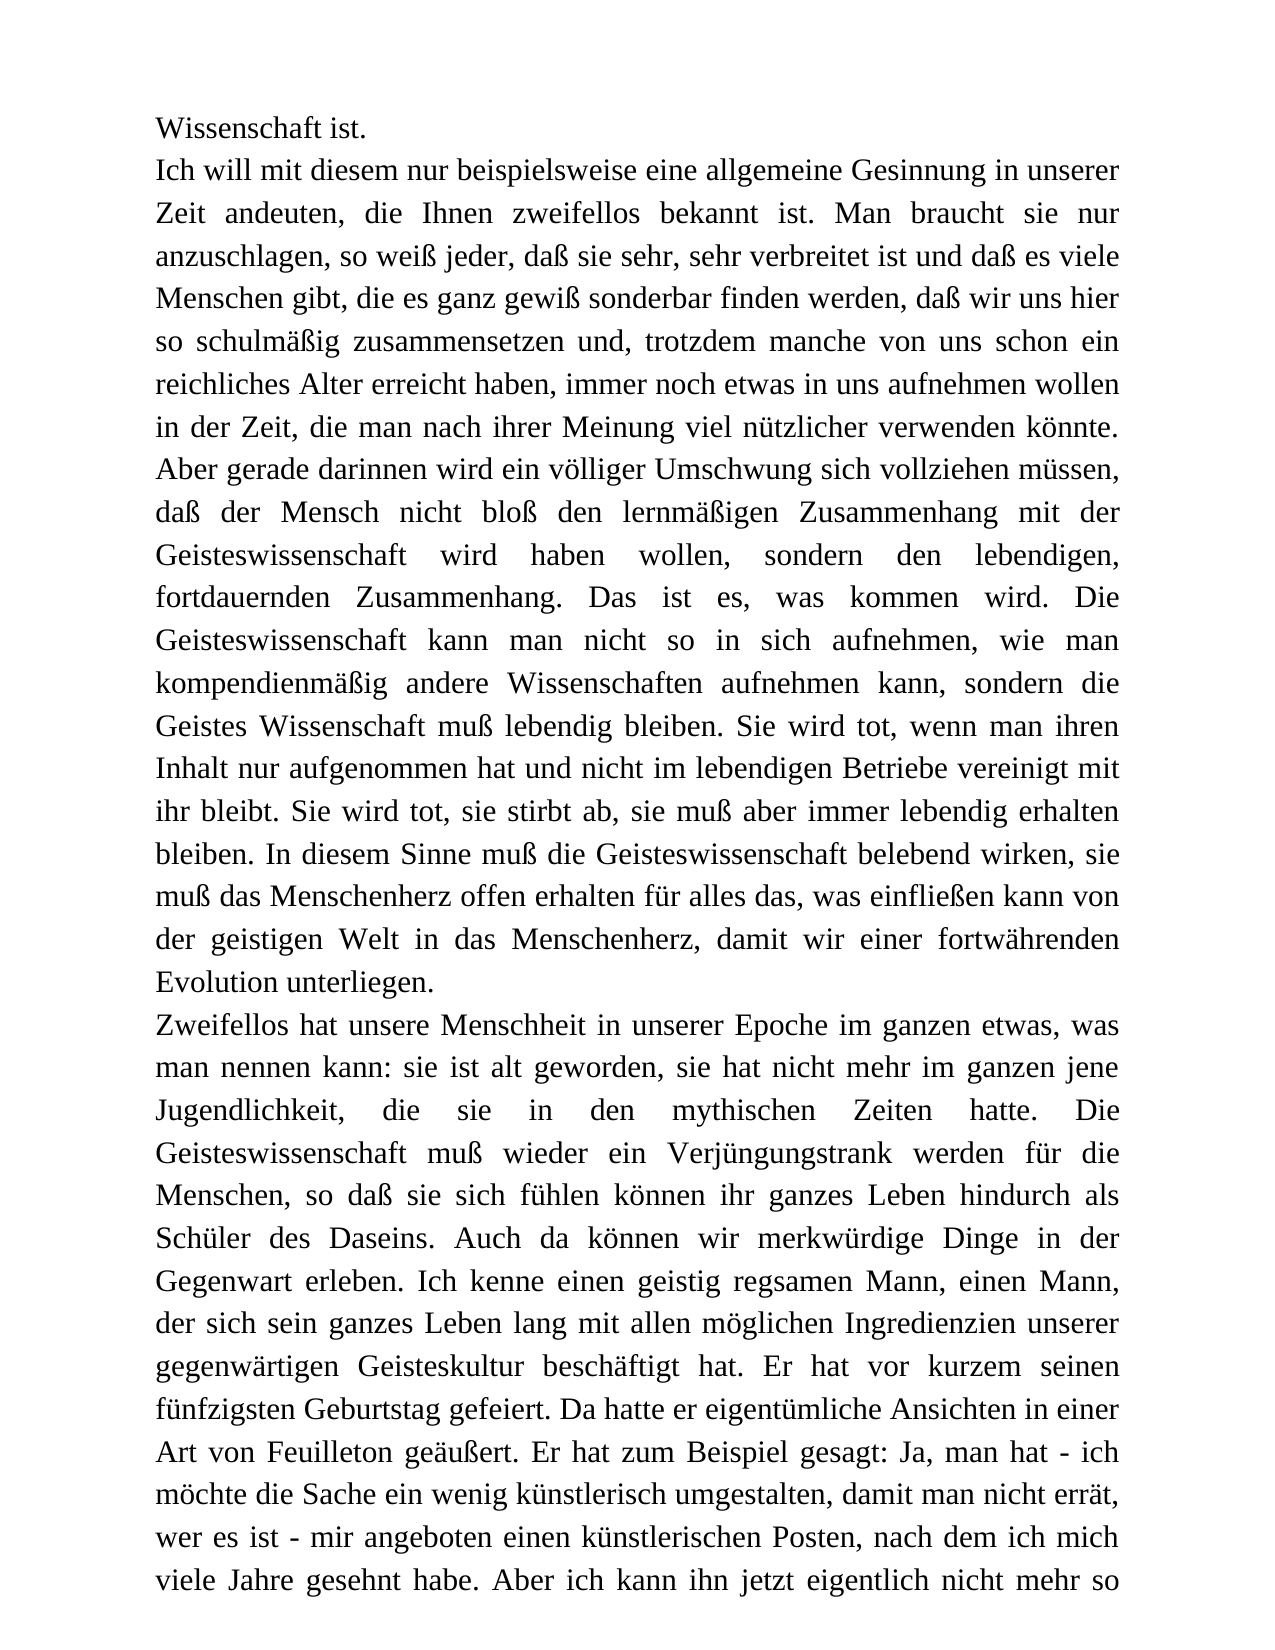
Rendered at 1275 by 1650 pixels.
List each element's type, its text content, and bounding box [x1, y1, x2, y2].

text Zweifellos hat unsere Menschheit in unserer Epoche im ganzen etwas, was man nennen kann: sie ist alt geworden, sie hat nicht mehr im ganzen jene Jugendlichkeit, die sie in den mythischen Zeiten hatte. Die Geisteswissenschaft muß wieder ein Verjüngungstrank werden für die Menschen, so daß sie sich fühlen können ihr ganzes Leben hindurch als Schüler des Daseins. Auch da können wir merkwürdige Dinge in der Gegenwart erleben. Ich kenne einen geistig regsamen Mann, einen Mann, der sich sein ganzes Leben lang mit allen möglichen Ingredienzien unserer gegenwärtigen Geisteskultur beschäftigt hat. Er hat vor kurzem seinen fünfzigsten Geburtstag gefeiert. Da hatte er eigentümliche Ansichten in einer Art von Feuilleton geäußert. Er hat zum Beispiel gesagt: Ja, man hat - ich möchte die Sache ein wenig künstlerisch umgestalten, damit man nicht errät, wer es ist - mir angeboten einen künstlerischen Posten, nach dem ich mich viele Jahre gesehnt habe. Aber ich kann ihn jetzt eigentlich nicht mehr so [155, 1006, 1121, 1597]
text Ich will mit diesem nur beispielsweise eine allgemeine Gesinnung in unserer Zeit andeuten, die Ihnen zweifellos bekannt ist. Man braucht sie nur anzuschlagen, so weiß jeder, daß sie sehr, sehr verbreitet ist und daß es viele Menschen gibt, die es ganz gewiß sonderbar finden werden, daß wir uns hier so schulmäßig zusammensetzen und, trotzdem manche von uns schon ein reichliches Alter erreicht haben, immer noch etwas in uns aufnehmen wollen in der Zeit, die man nach ihrer Meinung viel nützlicher verwenden könnte. Aber gerade darinnen wird ein völliger Umschwung sich vollziehen müssen, daß der Mensch nicht bloß den lernmäßigen Zusammenhang mit der Geisteswissenschaft wird haben wollen, sondern den lebendigen, fortdauernden Zusammenhang. Das ist es, was kommen wird. Die Geisteswissenschaft kann man nicht so in sich aufnehmen, wie man kompendienmäßig andere Wissenschaften aufnehmen kann, sondern die Geistes Wissenschaft muß lebendig bleiben. Sie wird tot, wenn man ihren Inhalt nur aufgenommen hat und nicht im lebendigen Betriebe vereinigt mit ihr bleibt. Sie wird tot, sie stirbt ab, sie muß aber immer lebendig erhalten bleiben. In diesem Sinne muß die Geisteswissenschaft belebend wirken, sie muß das Menschenherz offen erhalten für alles das, was einfließen kann von der geistigen Welt in das Menschenherz, damit wir einer fortwährenden Evolution unterliegen. [155, 152, 1121, 999]
text Wissenschaft ist. [155, 109, 1121, 145]
